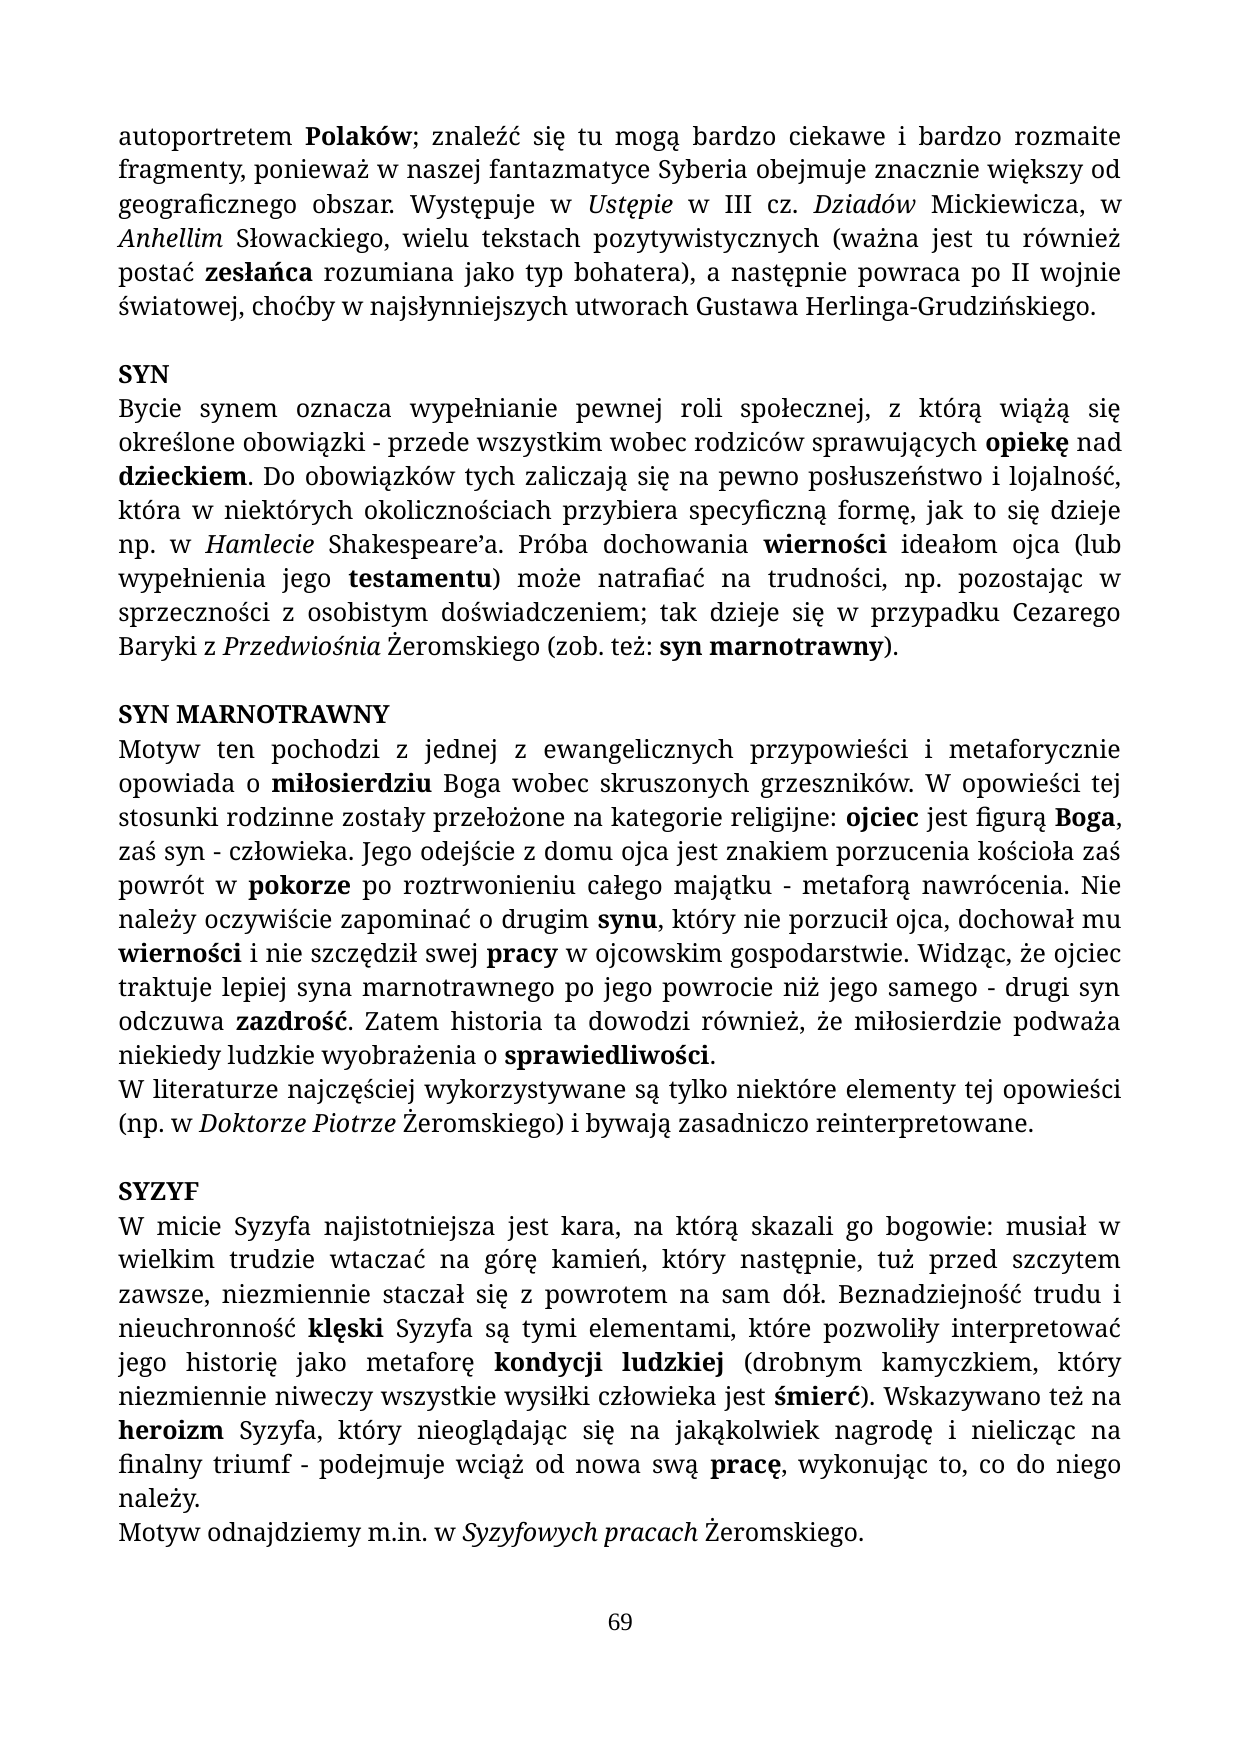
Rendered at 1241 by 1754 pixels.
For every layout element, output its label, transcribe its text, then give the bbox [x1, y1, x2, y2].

text SYN MARNOTRAWNY [118, 697, 1122, 731]
text SYZYF [118, 1174, 1122, 1208]
text W literaturze najczęściej wykorzystywane są tylko niektóre elementy tej opowieści (np. w Doktorze Piotrze Żeromskiego) i bywają zasadniczo reinterpretowane. [118, 1072, 1122, 1140]
text W micie Syzyfa najistotniejsza jest kara, na którą skazali go bogowie: musiał w wielkim trudzie wtaczać na górę kamień, który następnie, tuż przed szczytem zawsze, niezmiennie staczał się z powrotem na sam dół. Beznadziejność trudu i nieuchronność klęski Syzyfa są tymi elementami, które pozwoliły interpretować jego historię jako metaforę kondycji ludzkiej (drobnym kamyczkiem, który niezmiennie niweczy wszystkie wysiłki człowieka jest śmierć). Wskazywano też na heroizm Syzyfa, który nieoglądając się na jakąkolwiek nagrodę i nielicząc na finalny triumf - podejmuje wciąż od nowa swą pracę, wykonując to, co do niego należy. [118, 1208, 1122, 1515]
text Motyw odnajdziemy m.in. w Syzyfowych pracach Żeromskiego. [118, 1515, 1122, 1549]
text SYN [118, 357, 1122, 391]
text autoportretem Polaków; znaleźć się tu mogą bardzo ciekawe i bardzo rozmaite fragmenty, ponieważ w naszej fantazmatyce Syberia obejmuje znacznie większy od geograficznego obszar. Występuje w Ustępie w III cz. Dziadów Mickiewicza, w Anhellim Słowackiego, wielu tekstach pozytywistycznych (ważna jest tu również postać zesłańca rozumiana jako typ bohatera), a następnie powraca po II wojnie światowej, choćby w najsłynniejszych utworach Gustawa Herlinga-Grudzińskiego. [118, 118, 1122, 322]
text Motyw ten pochodzi z jednej z ewangelicznych przypowieści i metaforycznie opowiada o miłosierdziu Boga wobec skruszonych grzeszników. W opowieści tej stosunki rodzinne zostały przełożone na kategorie religijne: ojciec jest figurą Boga, zaś syn - człowieka. Jego odejście z domu ojca jest znakiem porzucenia kościoła zaś powrót w pokorze po roztrwonieniu całego majątku - metaforą nawrócenia. Nie należy oczywiście zapominać o drugim synu, który nie porzucił ojca, dochował mu wierności i nie szczędził swej pracy w ojcowskim gospodarstwie. Widząc, że ojciec traktuje lepiej syna marnotrawnego po jego powrocie niż jego samego - drugi syn odczuwa zazdrość. Zatem historia ta dowodzi również, że miłosierdzie podważa niekiedy ludzkie wyobrażenia o sprawiedliwości. [118, 731, 1122, 1072]
text Bycie synem oznacza wypełnianie pewnej roli społecznej, z którą wiążą się określone obowiązki - przede wszystkim wobec rodziców sprawujących opiekę nad dzieckiem. Do obowiązków tych zaliczają się na pewno posłuszeństwo i lojalność, która w niektórych okolicznościach przybiera specyficzną formę, jak to się dzieje np. w Hamlecie Shakespeare’a. Próba dochowania wierności ideałom ojca (lub wypełnienia jego testamentu) może natrafiać na trudności, np. pozostając w sprzeczności z osobistym doświadczeniem; tak dzieje się w przypadku Cezarego Baryki z Przedwiośnia Żeromskiego (zob. też: syn marnotrawny). [118, 391, 1122, 663]
